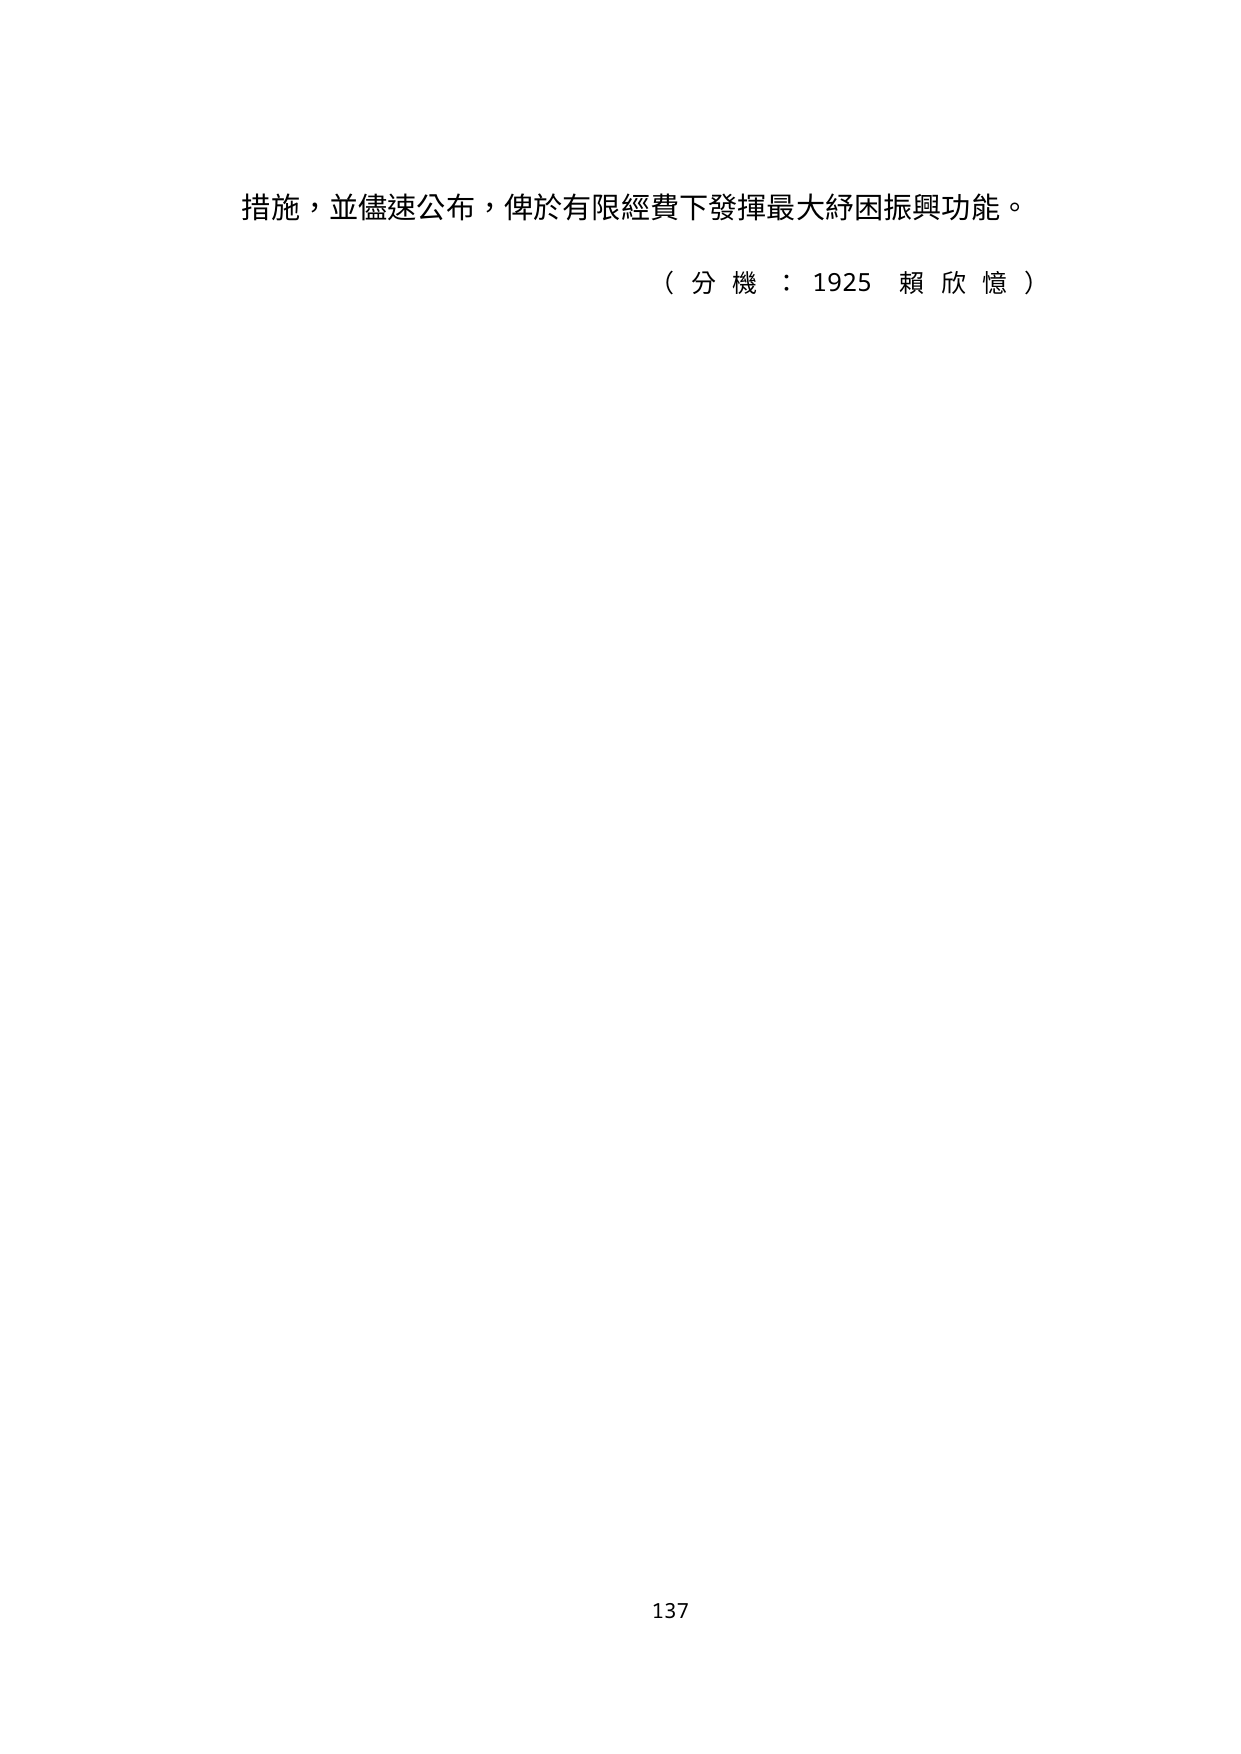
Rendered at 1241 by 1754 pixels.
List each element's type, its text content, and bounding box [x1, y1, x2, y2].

text 措施，並儘速公布，俾於有限經費下發揮最大紓困振興功能。 [242, 177, 1058, 229]
text （分機：1925 賴欣憶） [183, 240, 1058, 302]
